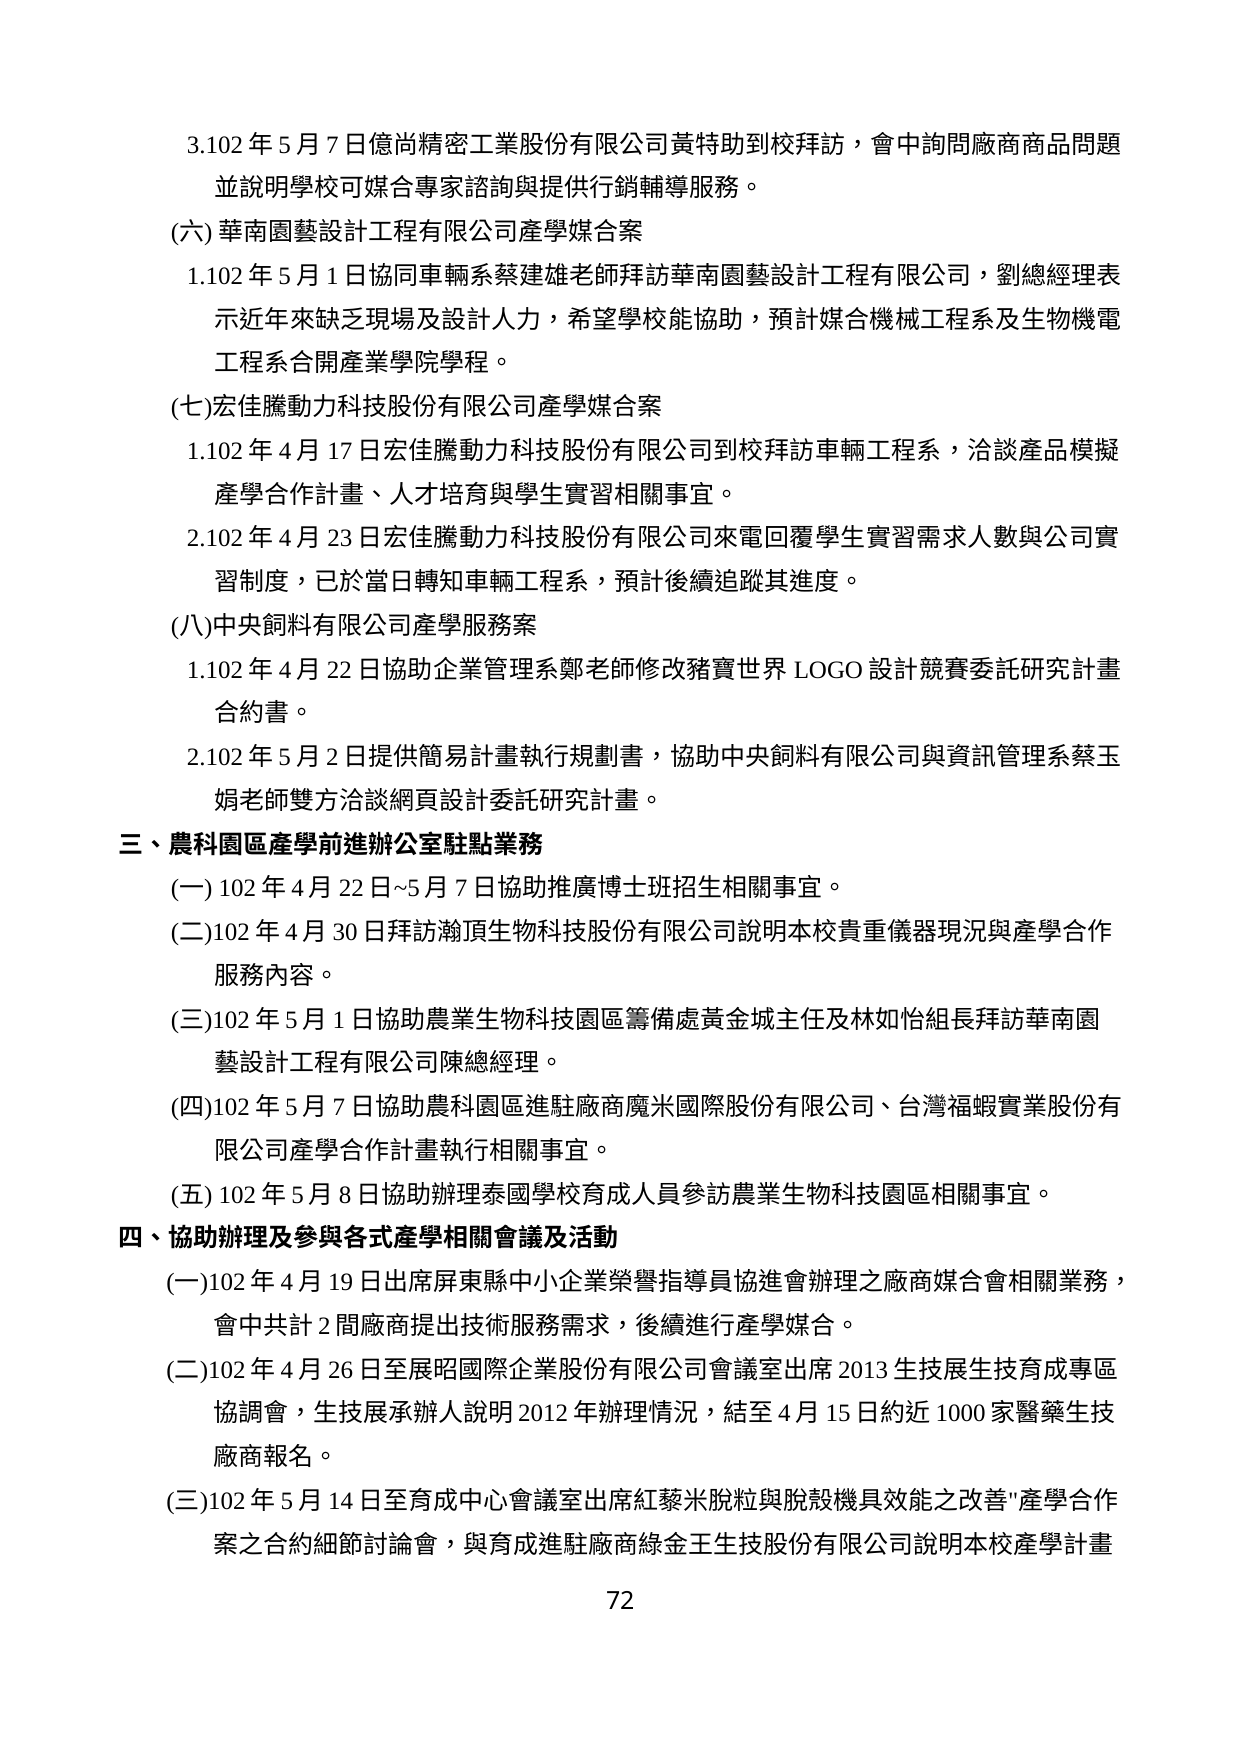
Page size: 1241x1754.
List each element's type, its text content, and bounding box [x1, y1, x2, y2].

text (四)102年5月7日協助農科園區進駐廠商魔米國際股份有限公司、台灣福蝦實業股份有限公司產學合作計畫執行相關事宜。 [171, 1081, 1122, 1168]
text 2.102年5月2日提供簡易計畫執行規劃書，協助中央飼料有限公司與資訊管理系蔡玉娟老師雙方洽談網頁設計委託研究計畫。 [187, 731, 1122, 818]
text (二)102年4月30日拜訪瀚頂生物科技股份有限公司說明本校貴重儀器現況與產學合作服務內容。 [171, 906, 1122, 993]
text 1.102年4月17日宏佳騰動力科技股份有限公司到校拜訪車輛工程系，洽談產品模擬產學合作計畫、人才培育與學生實習相關事宜。 [187, 424, 1122, 512]
text 四、協助辦理及參與各式產學相關會議及活動 [118, 1212, 1122, 1256]
text (二)102年4月26日至展昭國際企業股份有限公司會議室出席2013生技展生技育成專區協調會，生技展承辦人說明2012年辦理情況，結至4月15日約近1000家醫藥生技廠商報名。 [166, 1343, 1122, 1474]
text (六) 華南園藝設計工程有限公司產學媒合案 [171, 206, 1122, 249]
text 三、農科園區產學前進辦公室駐點業務 [118, 818, 1122, 862]
text (三)102年5月14日至育成中心會議室出席紅藜米脫粒與脫殼機具效能之改善"產學合作案之合約細節討論會，與育成進駐廠商綠金王生技股份有限公司說明本校產學計畫 [166, 1474, 1122, 1562]
text 3.102年5月7日億尚精密工業股份有限公司黃特助到校拜訪，會中詢問廠商商品問題並說明學校可媒合專家諮詢與提供行銷輔導服務。 [187, 118, 1122, 206]
text (五) 102年5月8日協助辦理泰國學校育成人員參訪農業生物科技園區相關事宜。 [171, 1168, 1122, 1212]
text (八)中央飼料有限公司產學服務案 [171, 599, 1122, 643]
text 2.102年4月23日宏佳騰動力科技股份有限公司來電回覆學生實習需求人數與公司實習制度，已於當日轉知車輛工程系，預計後續追蹤其進度。 [187, 512, 1122, 599]
text (七)宏佳騰動力科技股份有限公司產學媒合案 [171, 381, 1122, 424]
text 1.102年4月22日協助企業管理系鄭老師修改豬寶世界LOGO設計競賽委託研究計畫合約書。 [187, 643, 1122, 731]
text (一)102年4月19日出席屏東縣中小企業榮譽指導員協進會辦理之廠商媒合會相關業務，會中共計2間廠商提出技術服務需求，後續進行產學媒合。 [166, 1256, 1122, 1343]
text (一) 102年4月22日~5月7日協助推廣博士班招生相關事宜。 [171, 862, 1122, 906]
text (三)102年5月1日協助農業生物科技園區籌備處黃金城主任及林如怡組長拜訪華南園藝設計工程有限公司陳總經理。 [171, 993, 1122, 1081]
text 1.102年5月1日協同車輛系蔡建雄老師拜訪華南園藝設計工程有限公司，劉總經理表示近年來缺乏現場及設計人力，希望學校能協助，預計媒合機械工程系及生物機電工程系合開產業學院學程。 [187, 249, 1122, 381]
